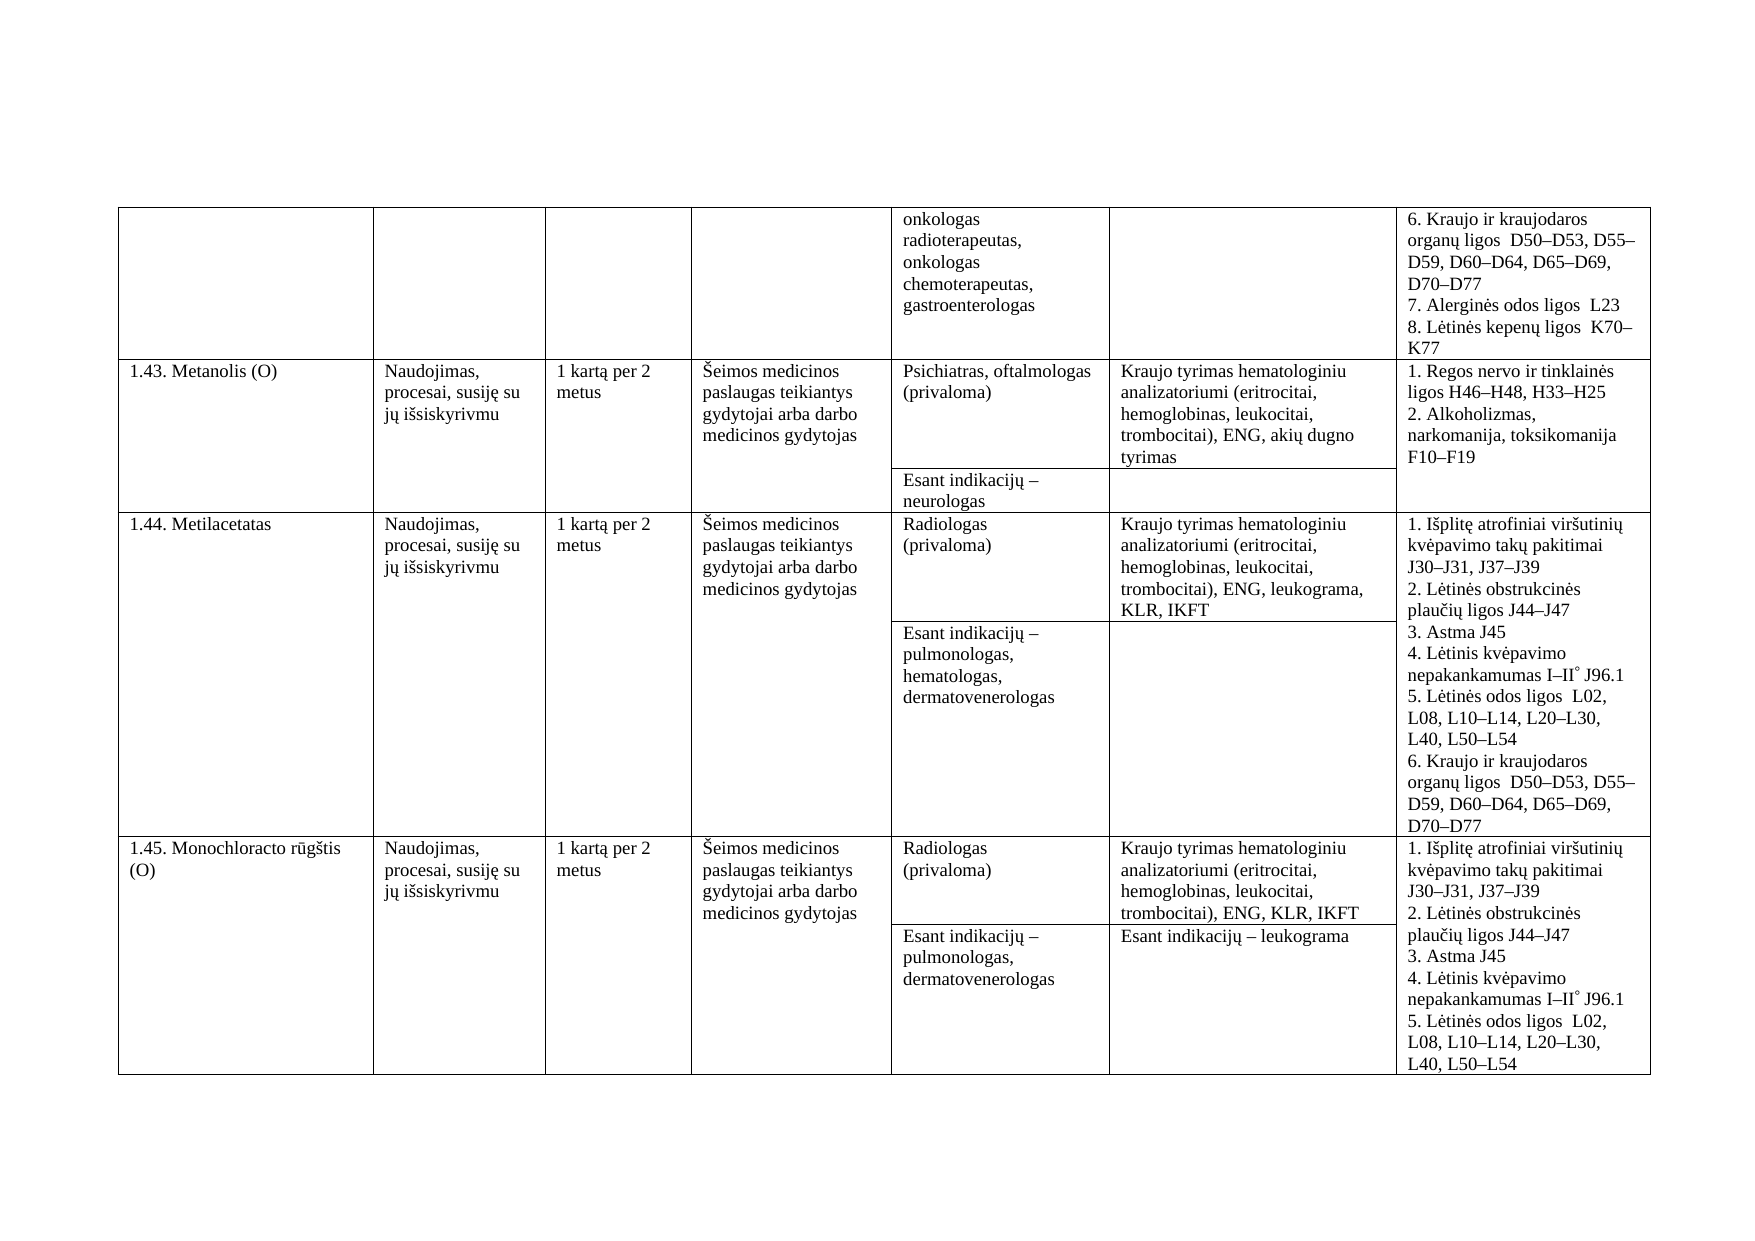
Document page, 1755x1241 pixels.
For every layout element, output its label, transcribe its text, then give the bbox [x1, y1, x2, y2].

table_cell onkologas radioterapeutas, onkologas chemoterapeutas, gastroenterologas [892, 208, 1109, 359]
table_cell 1. Išplitę atrofiniai viršutinių kvėpavimo takų pakitimai J30–J31, J37–J39 2. Lėtinės obstrukcinės plaučių ligos J44–J47 3. Astma J45 4. Lėtinis kvėpavimo nepakankamumas I–II J96.1 5. Lėtinės odos ligos L02, L08, L10–L14, L20–L30, L40, L50–L54 6. Kraujo ir kraujodaros organų ligos D50–D53, D55–D59, D60–D64, D65–D69, D70–D77 [1397, 513, 1650, 836]
table_cell Esant indikacijų – pulmonologas, hematologas, dermatovenerologas [892, 622, 1109, 836]
table_cell Radiologas (privaloma) [892, 513, 1109, 621]
table_cell [546, 208, 691, 359]
table_cell Šeimos medicinos paslaugas teikiantys gydytojai arba darbo medicinos gydytojas [692, 360, 891, 512]
table_cell Esant indikacijų – pulmonologas, dermatovenerologas [892, 925, 1109, 1074]
table_cell 1. Regos nervo ir tinklainės ligos H46–H48, H33–H25 2. Alkoholizmas, narkomanija, toksikomanija F10–F19 [1397, 360, 1650, 512]
table_cell [692, 208, 891, 359]
table_cell 1. Išplitę atrofiniai viršutinių kvėpavimo takų pakitimai J30–J31, J37–J39 2. Lėtinės obstrukcinės plaučių ligos J44–J47 3. Astma J45 4. Lėtinis kvėpavimo nepakankamumas I–II J96.1 5. Lėtinės odos ligos L02, L08, L10–L14, L20–L30, L40, L50–L54 [1397, 837, 1650, 1074]
table_cell Naudojimas, procesai, susiję su jų išsiskyrivmu [374, 837, 545, 1074]
table_cell Naudojimas, procesai, susiję su jų išsiskyrivmu [374, 513, 545, 836]
table_cell Psichiatras, oftalmologas (privaloma) [892, 360, 1109, 467]
table_cell 6. Kraujo ir kraujodaros organų ligos D50–D53, D55–D59, D60–D64, D65–D69, D70–D77 7. Alerginės odos ligos L23 8. Lėtinės kepenų ligos K70–K77 [1397, 208, 1650, 359]
table_cell Šeimos medicinos paslaugas teikiantys gydytojai arba darbo medicinos gydytojas [692, 513, 891, 836]
table_cell Kraujo tyrimas hematologiniu analizatoriumi (eritrocitai, hemoglobinas, leukocitai, trombocitai), ENG, KLR, IKFT [1110, 837, 1396, 923]
table_cell [1110, 208, 1396, 359]
table_cell [1110, 622, 1396, 836]
table_cell 1.45. Monochloracto rūgštis (O) [119, 837, 373, 1074]
table_cell [1110, 469, 1396, 512]
table_cell Kraujo tyrimas hematologiniu analizatoriumi (eritrocitai, hemoglobinas, leukocitai, trombocitai), ENG, akių dugno tyrimas [1110, 360, 1396, 467]
table_cell [374, 208, 545, 359]
table_cell 1 kartą per 2 metus [546, 837, 691, 1074]
table_cell 1.43. Metanolis (O) [119, 360, 373, 512]
table_cell 1.44. Metilacetatas [119, 513, 373, 836]
table_cell Kraujo tyrimas hematologiniu analizatoriumi (eritrocitai, hemoglobinas, leukocitai, trombocitai), ENG, leukograma, KLR, IKFT [1110, 513, 1396, 621]
table_cell [119, 208, 373, 359]
table_cell 1 kartą per 2 metus [546, 360, 691, 512]
table_cell Naudojimas, procesai, susiję su jų išsiskyrivmu [374, 360, 545, 512]
table_cell Šeimos medicinos paslaugas teikiantys gydytojai arba darbo medicinos gydytojas [692, 837, 891, 1074]
table_cell Radiologas (privaloma) [892, 837, 1109, 923]
table_cell 1 kartą per 2 metus [546, 513, 691, 836]
table_cell Esant indikacijų – leukograma [1110, 925, 1396, 1074]
table_cell Esant indikacijų –neurologas [892, 469, 1109, 512]
